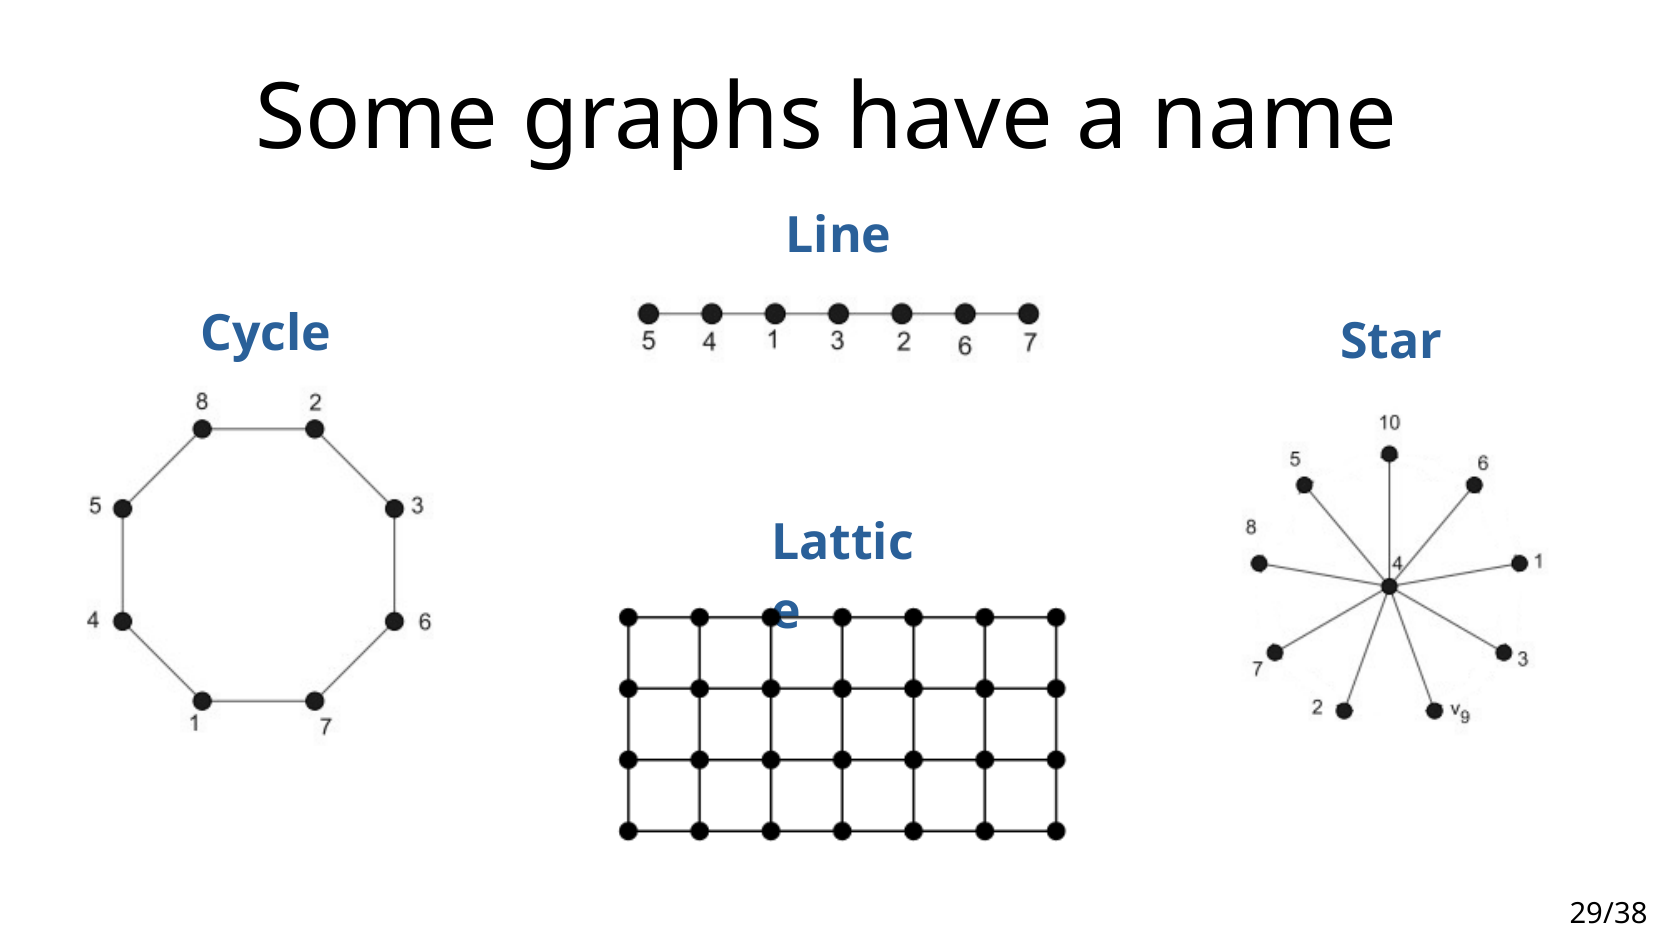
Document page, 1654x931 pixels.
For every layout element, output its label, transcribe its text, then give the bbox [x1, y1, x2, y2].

text_box Line [770, 191, 976, 280]
picture [591, 256, 1119, 383]
picture [1176, 402, 1625, 741]
text_box Lattice [756, 498, 935, 588]
text_box Cycle [185, 289, 391, 378]
picture [607, 596, 1079, 853]
text_box Star [1325, 298, 1530, 387]
title Some graphs have a name [82, 1, 1571, 226]
picture [21, 373, 497, 746]
